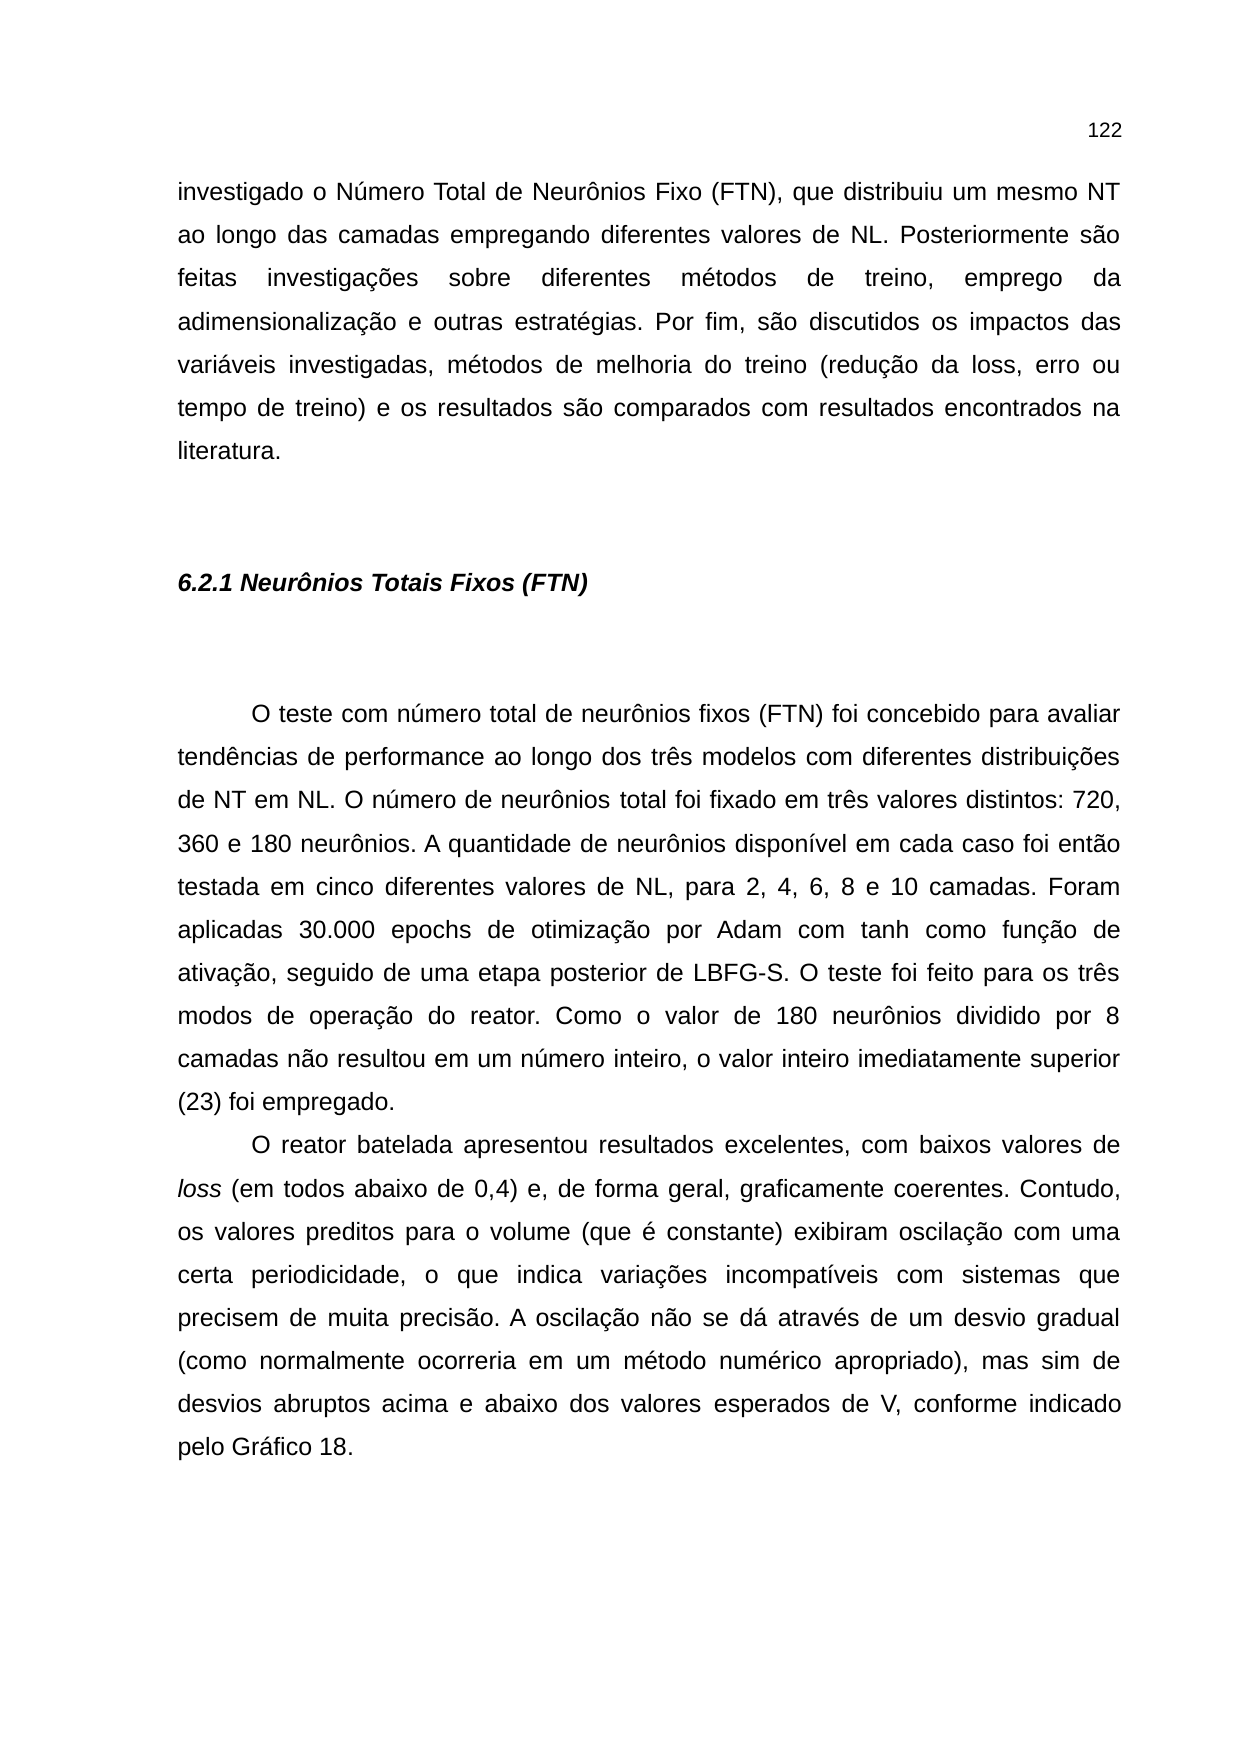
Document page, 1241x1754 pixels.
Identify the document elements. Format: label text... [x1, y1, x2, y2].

subtitle Neurônios Totais Fixos (FTN) [177, 567, 1122, 596]
text O teste com número total de neurônios fixos (FTN) foi concebido para avaliar tendências de performance ao longo dos três modelos com diferentes distribuições de NT em NL. O número de neurônios total foi fixado em três valores distintos: 720, 360 e 180 neurônios. A quantidade de neurônios disponível em cada caso foi então testada em cinco diferentes valores de NL, para 2, 4, 6, 8 e 10 camadas. Foram aplicadas 30.000 epochs de otimização por Adam com tanh como função de ativação, seguido de uma etapa posterior de LBFG-S. O teste foi feito para os três modos de operação do reator. Como o valor de 180 neurônios dividido por 8 camadas não resultou em um número inteiro, o valor inteiro imediatamente superior (23) foi empregado. [177, 699, 1122, 1116]
text investigado o Número Total de Neurônios Fixo (FTN), que distribuiu um mesmo NT ao longo das camadas empregando diferentes valores de NL. Posteriormente são feitas investigações sobre diferentes métodos de treino, emprego da adimensionalização e outras estratégias. Por fim, são discutidos os impactos das variáveis investigadas, métodos de melhoria do treino (redução da loss, erro ou tempo de treino) e os resultados são comparados com resultados encontrados na literatura. [177, 177, 1122, 464]
text O reator batelada apresentou resultados excelentes, com baixos valores de loss (em todos abaixo de 0,4) e, de forma geral, graficamente coerentes. Contudo, os valores preditos para o volume (que é constante) exibiram oscilação com uma certa periodicidade, o que indica variações incompatíveis com sistemas que precisem de muita precisão. A oscilação não se dá através de um desvio gradual (como normalmente ocorreria em um método numérico apropriado), mas sim de desvios abruptos acima e abaixo dos valores esperados de V, conforme indicado pelo Gráfico 18. [177, 1130, 1122, 1461]
